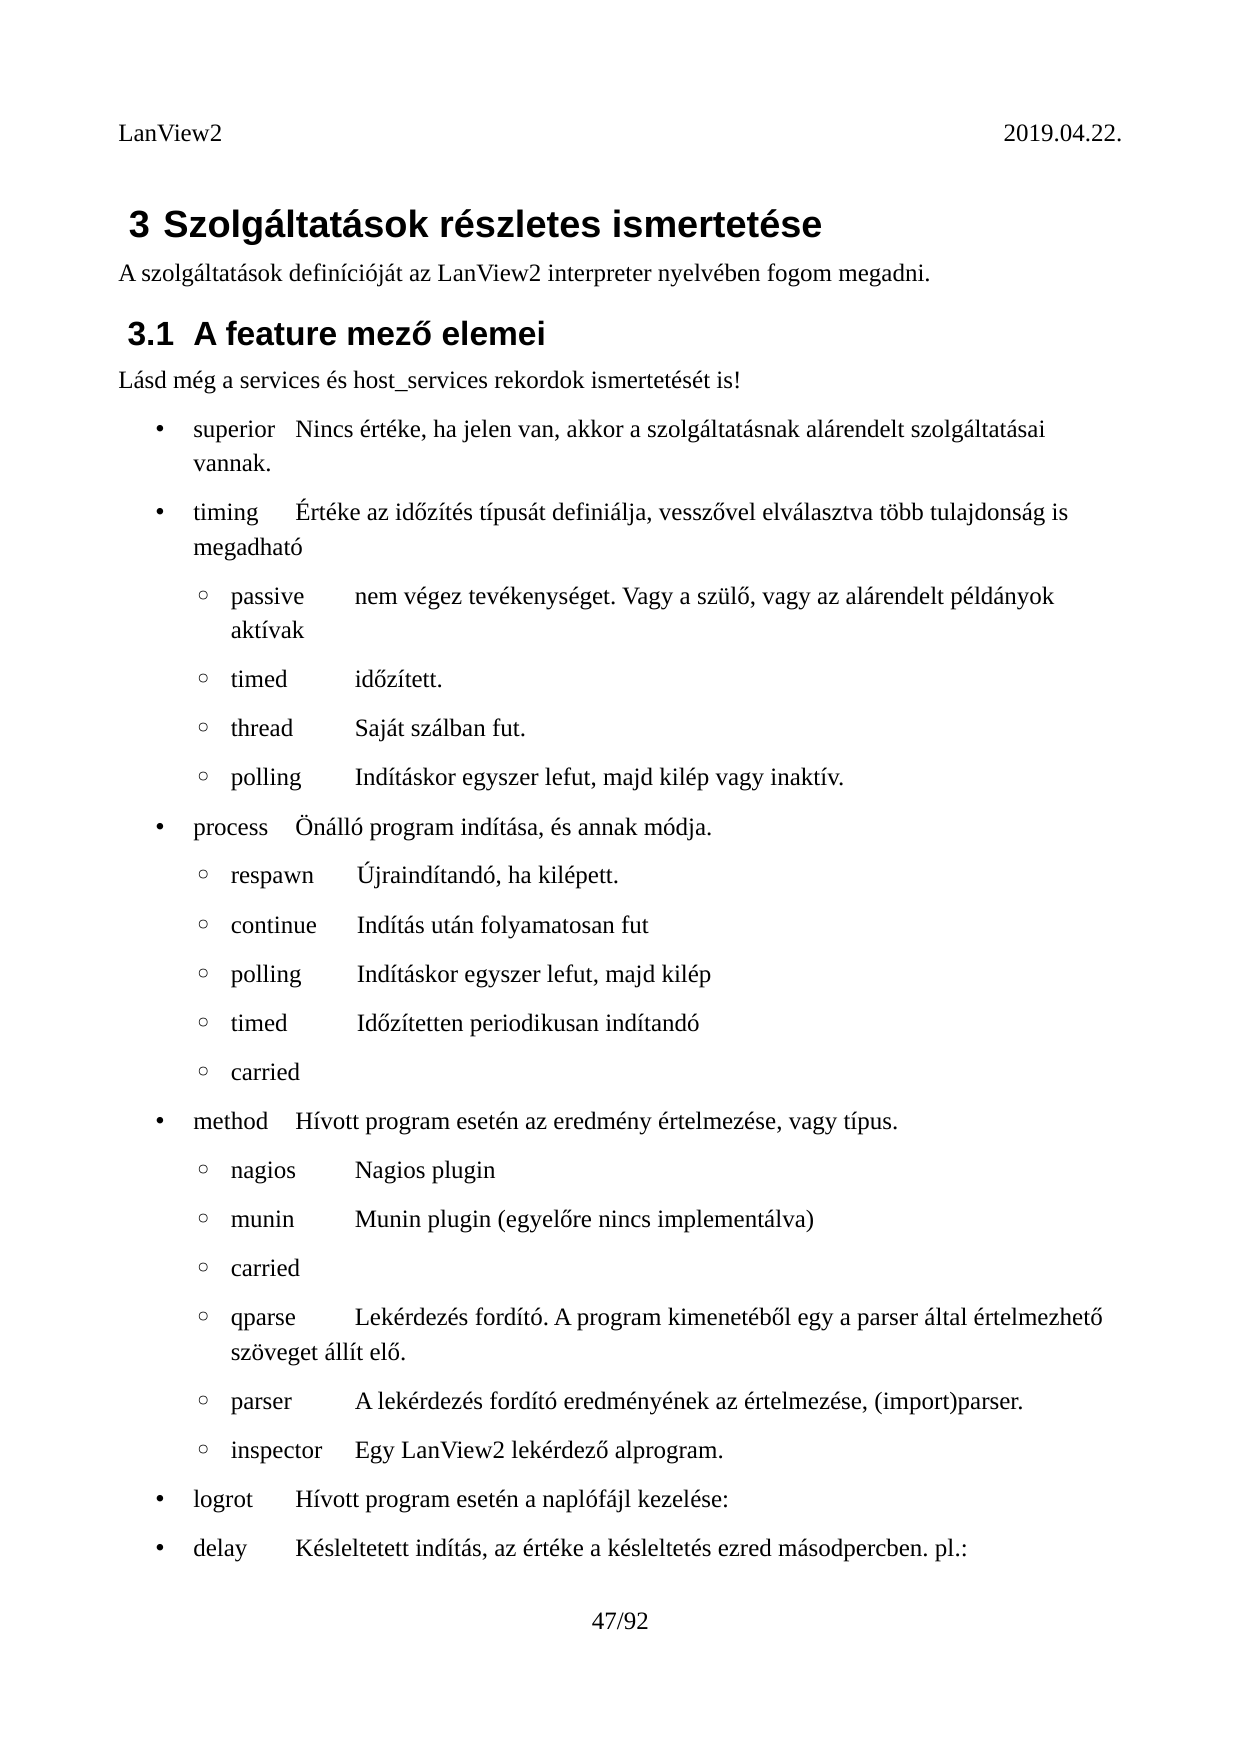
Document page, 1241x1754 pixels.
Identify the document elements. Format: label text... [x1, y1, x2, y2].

list passive nem végez tevékenységet. Vagy a szülő, vagy az alárendelt példányok aktívak [193, 581, 1122, 644]
list logrot Hívott program esetén a naplófájl kezelése: [156, 1484, 1122, 1513]
list timed Időzítetten periodikusan indítandó [193, 1008, 1122, 1037]
subtitle A feature mező elemei [118, 313, 1122, 352]
list munin Munin plugin (egyelőre nincs implementálva) [193, 1204, 1122, 1233]
list superior Nincs értéke, ha jelen van, akkor a szolgáltatásnak alárendelt szolgáltatásai vannak. [156, 414, 1122, 477]
list timed időzített. [193, 664, 1122, 693]
list thread Saját szálban fut. [193, 713, 1122, 742]
list method Hívott program esetén az eredmény értelmezése, vagy típus. [156, 1106, 1122, 1135]
list polling Indításkor egyszer lefut, majd kilép vagy inaktív. [193, 762, 1122, 791]
list nagios Nagios plugin [193, 1155, 1122, 1184]
list delay Késleltetett indítás, az értéke a késleltetés ezred másodpercben. pl.: [156, 1533, 1122, 1562]
list carried [193, 1253, 1122, 1282]
list process Önálló program indítása, és annak módja. [156, 812, 1122, 840]
subtitle Szolgáltatások részletes ismertetése [118, 202, 1122, 246]
text Lásd még a services és host_services rekordok ismertetését is! [118, 365, 1122, 393]
list qparse Lekérdezés fordító. A program kimenetéből egy a parser által értelmezhető szöveget állít elő. [193, 1302, 1122, 1365]
list carried [193, 1057, 1122, 1086]
list continue Indítás után folyamatosan fut [193, 910, 1122, 938]
list timing Értéke az időzítés típusát definiálja, vesszővel elválasztva több tulajdonság is megadható [156, 497, 1122, 561]
list polling Indításkor egyszer lefut, majd kilép [193, 959, 1122, 987]
list inspector Egy LanView2 lekérdező alprogram. [193, 1435, 1122, 1463]
list parser A lekérdezés fordító eredményének az értelmezése, (import)parser. [193, 1386, 1122, 1414]
text A szolgáltatások definícióját az LanView2 interpreter nyelvében fogom megadni. [118, 258, 1122, 287]
list respawn Újraindítandó, ha kilépett. [193, 861, 1122, 889]
